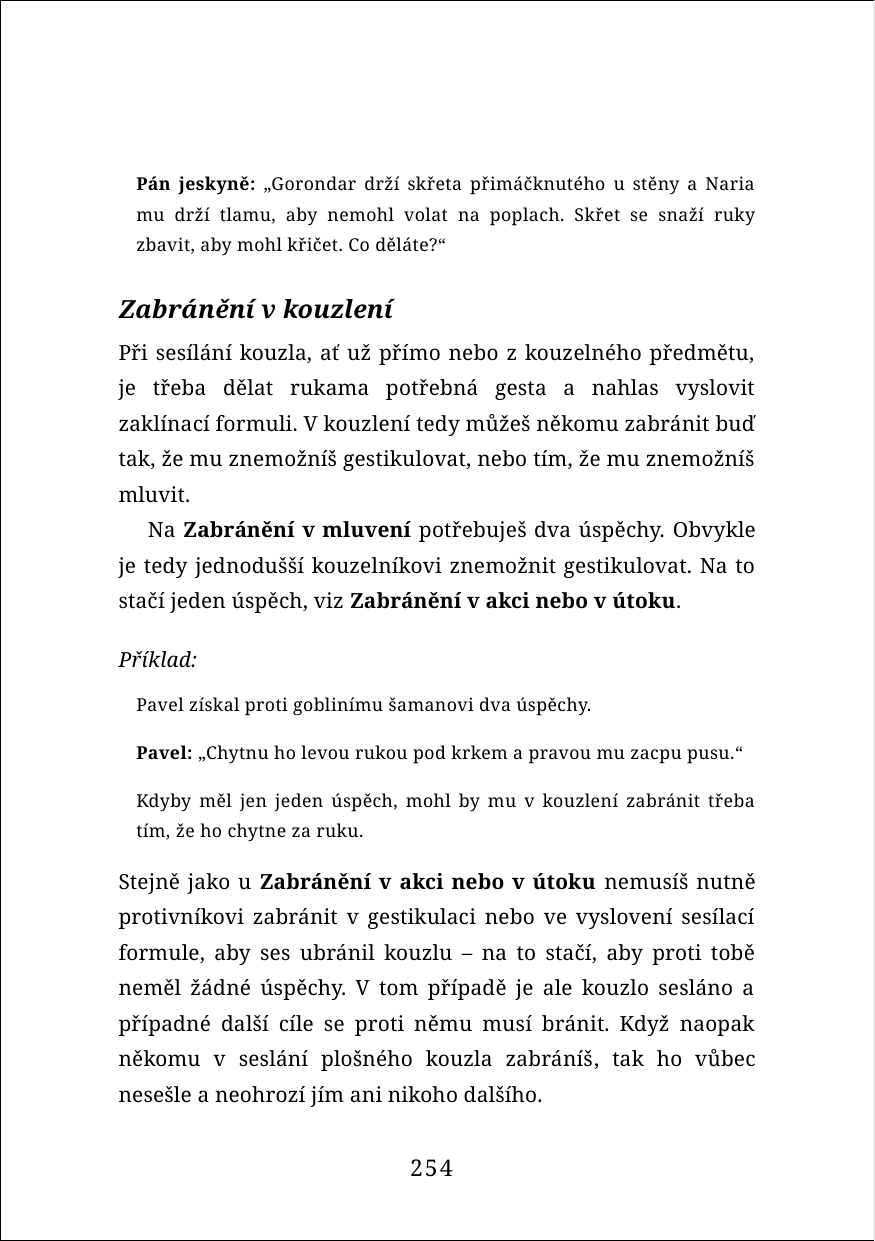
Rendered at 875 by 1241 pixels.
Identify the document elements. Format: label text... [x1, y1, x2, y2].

text Pán jeskyně: „Gorondar drží skřeta přimáčknutého u stěny a Naria mu drží tlamu, aby nemohl volat na poplach. Skřet se snaží ruky zbavit, aby mohl křičet. Co děláte?“ [136, 172, 756, 256]
text Pavel získal proti goblinímu šamanovi dva úspěchy. [136, 693, 756, 717]
text Pavel: „Chytnu ho levou rukou pod krkem a pravou mu zacpu pusu.“ [136, 741, 756, 765]
text Příklad: [118, 646, 756, 674]
text Při sesílání kouzla, ať už přímo nebo z kouzelného předmětu, je třeba dělat rukama potřebná gesta a nahlas vyslovit zaklínací formuli. V kouzlení tedy můžeš někomu zabránit buď tak, že mu znemožníš gestikulovat, nebo tím, že mu znemožníš mluvit. Na Zabránění v mluvení potřebuješ dva úspěchy. Obvykle je tedy jednodušší kouzelníkovi znemožnit gestikulovat. Na to stačí jeden úspěch, viz Zabránění v akci nebo v útoku. [118, 338, 756, 615]
text Kdyby měl jen jeden úspěch, mohl by mu v kouzlení zabránit třeba tím, že ho chytne za ruku. [136, 789, 756, 843]
text Stejně jako u Zabránění v akci nebo v útoku nemusíš nutně protivníkovi zabránit v gestikulaci nebo ve vyslovení sesílací formule, aby ses ubránil kouzlu – na to stačí, aby proti tobě neměl žádné úspěchy. V tom případě je ale kouzlo sesláno a případné další cíle se proti němu musí bránit. Když naopak někomu v seslání plošného kouzla zabráníš, tak ho vůbec nesešle a neohrozí jím ani nikoho dalšího. [118, 867, 756, 1108]
subtitle Zabránění v kouzlení [118, 292, 756, 326]
